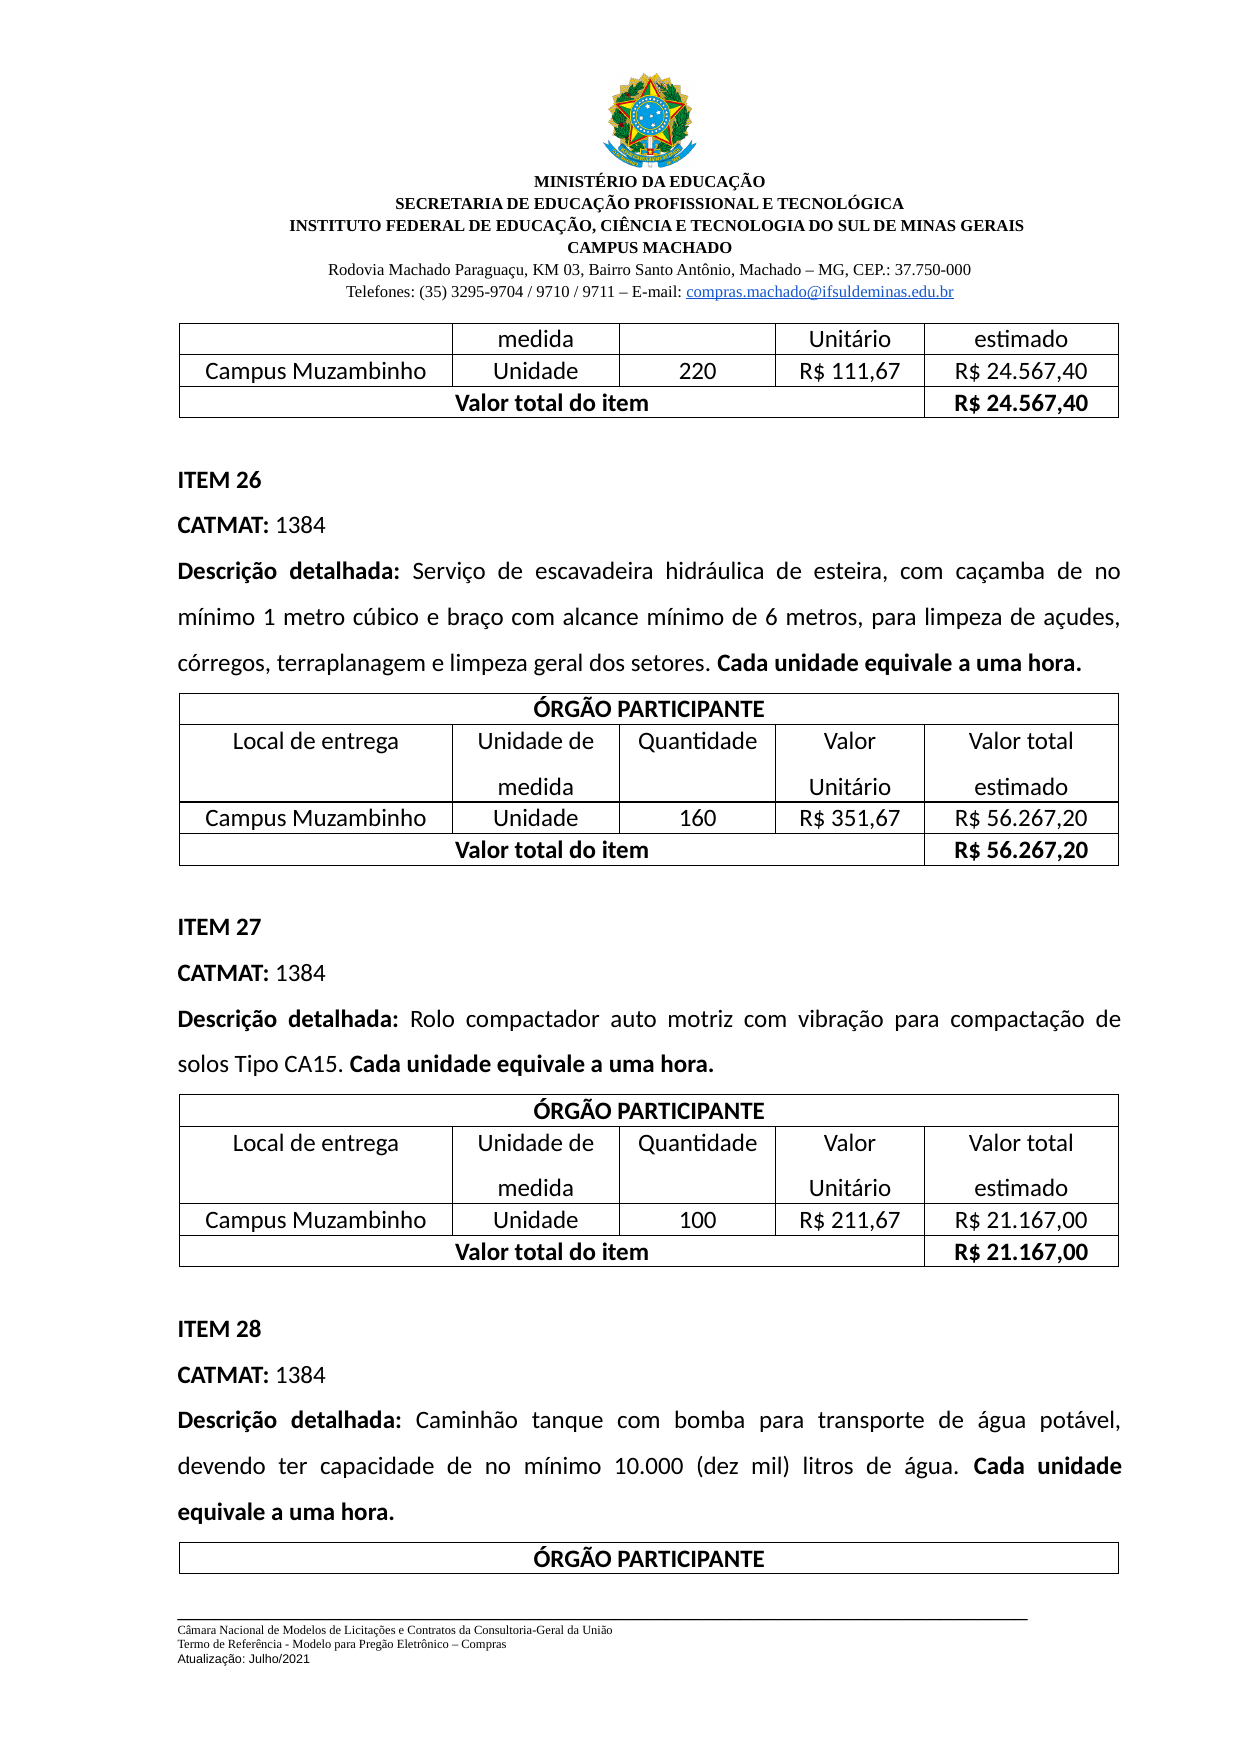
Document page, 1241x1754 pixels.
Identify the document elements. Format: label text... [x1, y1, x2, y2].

table_cell R$ 24.567,40 [925, 387, 1118, 417]
table_cell Valor total do item [180, 834, 924, 864]
table_header ÓRGÃO PARTICIPANTE [180, 1543, 1118, 1573]
table_cell Valor total estimado [925, 725, 1118, 801]
table_cell R$ 56.267,20 [925, 834, 1118, 864]
table_cell R$ 111,67 [776, 355, 924, 386]
table_cell R$ 351,67 [776, 803, 924, 833]
table_cell Unidade [453, 803, 619, 833]
text CATMAT: 1384 [177, 510, 1122, 540]
table_header ÓRGÃO PARTICIPANTE [180, 1095, 1118, 1126]
table_cell R$ 24.567,40 [925, 355, 1118, 386]
table_cell Valor total estimado [925, 1127, 1118, 1203]
table_cell [620, 324, 775, 354]
table_cell Quantidade [620, 725, 775, 801]
text ITEM 26 [177, 464, 1122, 494]
table_cell 100 [620, 1204, 775, 1235]
text ITEM 28 [177, 1313, 1122, 1343]
table_cell Valor total do item [180, 1236, 924, 1266]
table_cell R$ 21.167,00 [925, 1236, 1118, 1266]
table_cell [180, 324, 452, 354]
text CATMAT: 1384 [177, 1359, 1122, 1389]
table_cell Unidade [453, 355, 619, 386]
text Descrição detalhada: Caminhão tanque com bomba para transporte de água potável, devendo ter capacidade de no mínimo 10.000 (dez mil) litros de água. Cada unidade equivale a uma hora. [177, 1404, 1122, 1526]
text Descrição detalhada: Rolo compactador auto motriz com vibração para compactação de solos Tipo CA15. Cada unidade equivale a uma hora. [177, 1003, 1122, 1079]
picture [669, 149, 680, 155]
table_header ÓRGÃO PARTICIPANTE [180, 694, 1118, 724]
text Descrição detalhada: Serviço de escavadeira hidráulica de esteira, com caçamba de no mínimo 1 metro cúbico e braço com alcance mínimo de 6 metros, para limpeza de açudes, córregos, terraplanagem e limpeza geral dos setores. Cada unidade equivale a uma hora. [177, 555, 1122, 677]
table_cell 160 [620, 803, 775, 833]
table_cell Local de entrega [180, 725, 452, 801]
text ITEM 27 [177, 911, 1122, 942]
text CATMAT: 1384 [177, 957, 1122, 988]
table_cell Unidade de medida [453, 1127, 619, 1203]
table_cell Campus Muzambinho [180, 1204, 452, 1235]
table_cell Local de entrega [180, 1127, 452, 1203]
table_cell R$ 211,67 [776, 1204, 924, 1235]
table_cell Valor total do item [180, 387, 924, 417]
table_cell Campus Muzambinho [180, 803, 452, 833]
table_cell 220 [620, 355, 775, 386]
table_cell R$ 21.167,00 [925, 1204, 1118, 1235]
picture [643, 163, 658, 168]
table_cell estimado [925, 324, 1118, 354]
table_cell Valor Unitário [776, 1127, 924, 1203]
table_cell Campus Muzambinho [180, 355, 452, 386]
table_cell Valor Unitário [776, 725, 924, 801]
picture [603, 73, 697, 168]
table_cell Unidade [453, 1204, 619, 1235]
table_cell Unitário [776, 324, 924, 354]
table_cell Unidade de medida [453, 725, 619, 801]
table_cell Quantidade [620, 1127, 775, 1203]
table_cell R$ 56.267,20 [925, 803, 1118, 833]
table_cell medida [453, 324, 619, 354]
